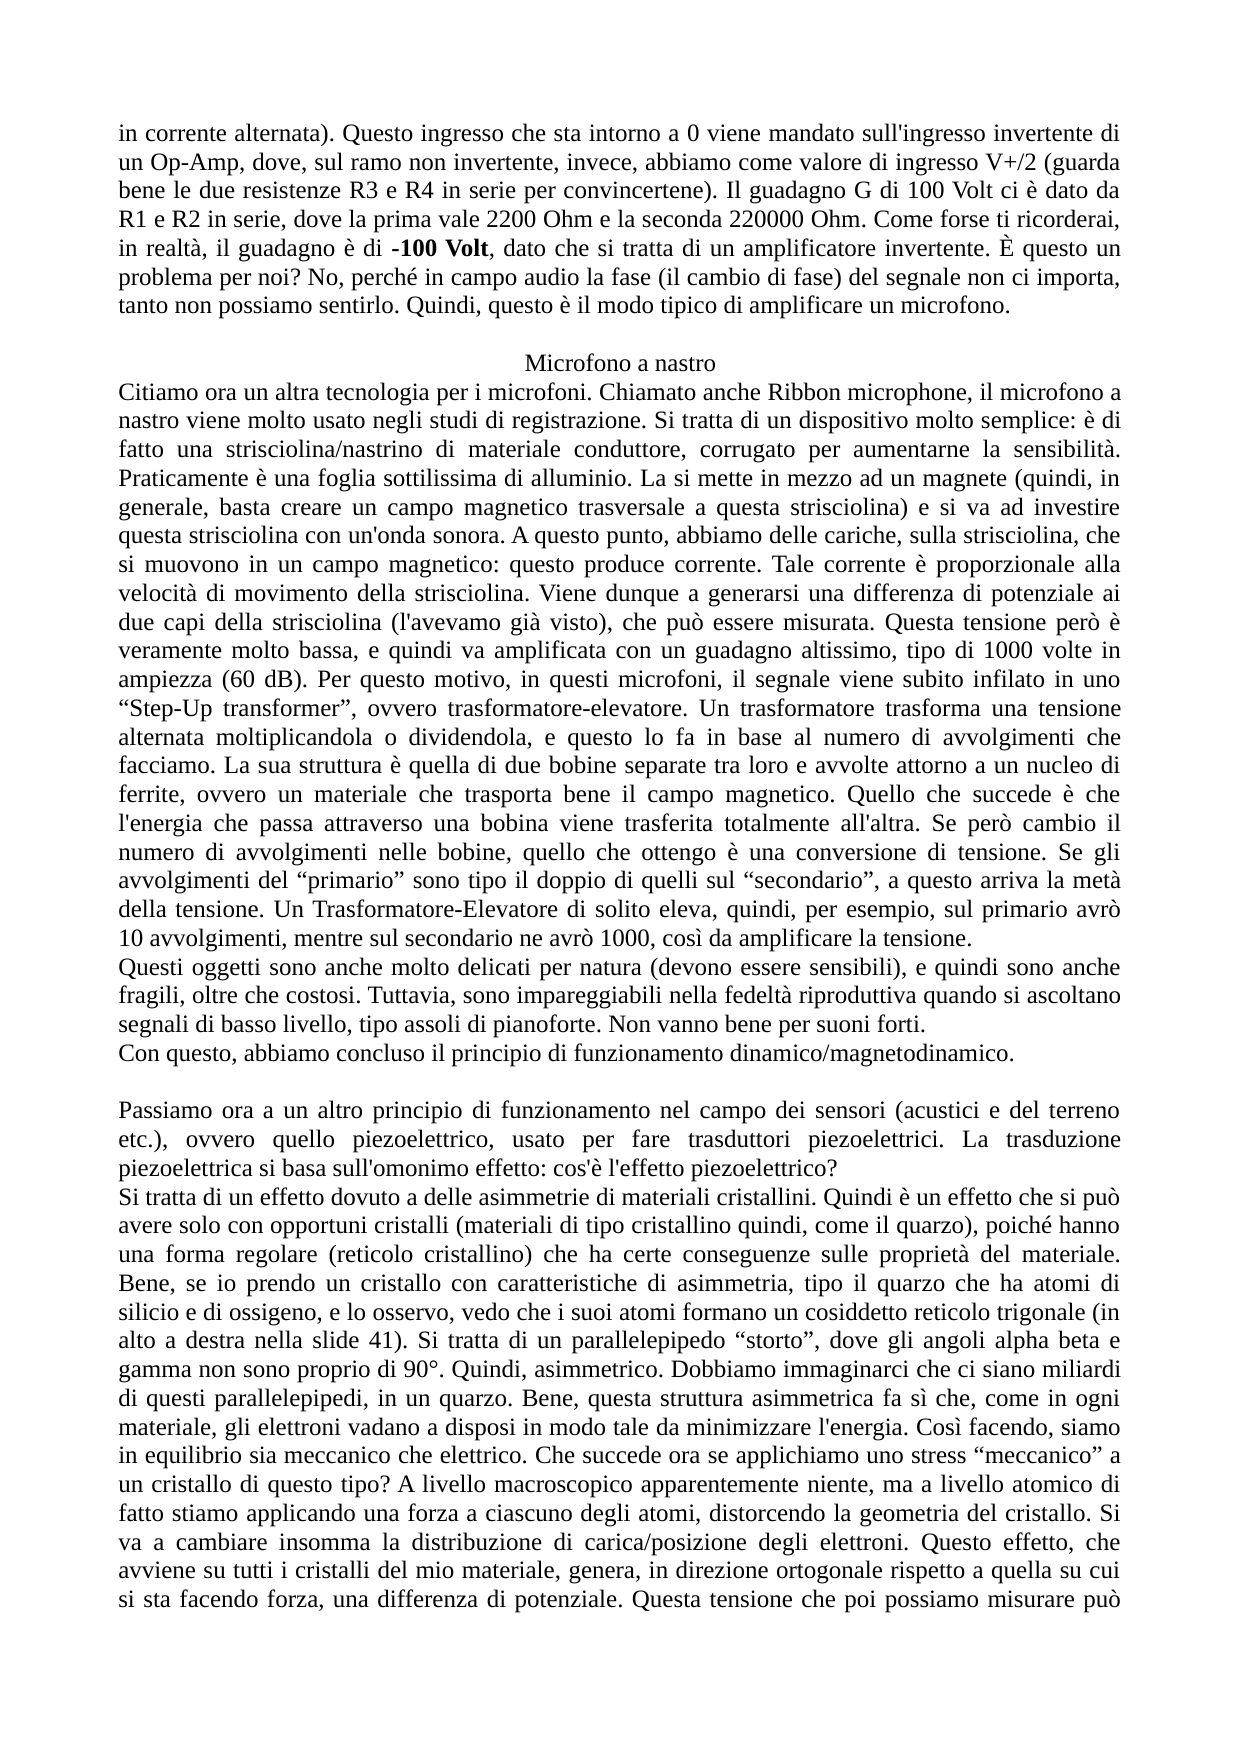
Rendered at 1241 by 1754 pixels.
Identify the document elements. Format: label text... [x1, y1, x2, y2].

text Citiamo ora un altra tecnologia per i microfoni. Chiamato anche Ribbon microphone, il microfono a nastro viene molto usato negli studi di registrazione. Si tratta di un dispositivo molto semplice: è di fatto una strisciolina/nastrino di materiale conduttore, corrugato per aumentarne la sensibilità. Praticamente è una foglia sottilissima di alluminio. La si mette in mezzo ad un magnete (quindi, in generale, basta creare un campo magnetico trasversale a questa strisciolina) e si va ad investire questa strisciolina con un'onda sonora. A questo punto, abbiamo delle cariche, sulla strisciolina, che si muovono in un campo magnetico: questo produce corrente. Tale corrente è proporzionale alla velocità di movimento della strisciolina. Viene dunque a generarsi una differenza di potenziale ai due capi della strisciolina (l'avevamo già visto), che può essere misurata. Questa tensione però è veramente molto bassa, e quindi va amplificata con un guadagno altissimo, tipo di 1000 volte in ampiezza (60 dB). Per questo motivo, in questi microfoni, il segnale viene subito infilato in uno “Step-Up transformer”, ovvero trasformatore-elevatore. Un trasformatore trasforma una tensione alternata moltiplicandola o dividendola, e questo lo fa in base al numero di avvolgimenti che facciamo. La sua struttura è quella di due bobine separate tra loro e avvolte attorno a un nucleo di ferrite, ovvero un materiale che trasporta bene il campo magnetico. Quello che succede è che l'energia che passa attraverso una bobina viene trasferita totalmente all'altra. Se però cambio il numero di avvolgimenti nelle bobine, quello che ottengo è una conversione di tensione. Se gli avvolgimenti del “primario” sono tipo il doppio di quelli sul “secondario”, a questo arriva la metà della tensione. Un Trasformatore-Elevatore di solito eleva, quindi, per esempio, sul primario avrò 10 avvolgimenti, mentre sul secondario ne avrò 1000, così da amplificare la tensione. [118, 377, 1122, 952]
text in corrente alternata). Questo ingresso che sta intorno a 0 viene mandato sull'ingresso invertente di un Op-Amp, dove, sul ramo non invertente, invece, abbiamo come valore di ingresso V+/2 (guarda bene le due resistenze R3 e R4 in serie per convincertene). Il guadagno G di 100 Volt ci è dato da R1 e R2 in serie, dove la prima vale 2200 Ohm e la seconda 220000 Ohm. Come forse ti ricorderai, in realtà, il guadagno è di -100 Volt, dato che si tratta di un amplificatore invertente. È questo un problema per noi? No, perché in campo audio la fase (il cambio di fase) del segnale non ci importa, tanto non possiamo sentirlo. Quindi, questo è il modo tipico di amplificare un microfono. [118, 118, 1122, 319]
text Questi oggetti sono anche molto delicati per natura (devono essere sensibili), e quindi sono anche fragili, oltre che costosi. Tuttavia, sono impareggiabili nella fedeltà riproduttiva quando si ascoltano segnali di basso livello, tipo assoli di pianoforte. Non vanno bene per suoni forti. [118, 952, 1122, 1038]
text Si tratta di un effetto dovuto a delle asimmetrie di materiali cristallini. Quindi è un effetto che si può avere solo con opportuni cristalli (materiali di tipo cristallino quindi, come il quarzo), poiché hanno una forma regolare (reticolo cristallino) che ha certe conseguenze sulle proprietà del materiale. Bene, se io prendo un cristallo con caratteristiche di asimmetria, tipo il quarzo che ha atomi di silicio e di ossigeno, e lo osservo, vedo che i suoi atomi formano un cosiddetto reticolo trigonale (in alto a destra nella slide 41). Si tratta di un parallelepipedo “storto”, dove gli angoli alpha beta e gamma non sono proprio di 90°. Quindi, asimmetrico. Dobbiamo immaginarci che ci siano miliardi di questi parallelepipedi, in un quarzo. Bene, questa struttura asimmetrica fa sì che, come in ogni materiale, gli elettroni vadano a disposi in modo tale da minimizzare l'energia. Così facendo, siamo in equilibrio sia meccanico che elettrico. Che succede ora se applichiamo uno stress “meccanico” a un cristallo di questo tipo? A livello macroscopico apparentemente niente, ma a livello atomico di fatto stiamo applicando una forza a ciascuno degli atomi, distorcendo la geometria del cristallo. Si va a cambiare insomma la distribuzione di carica/posizione degli elettroni. Questo effetto, che avviene su tutti i cristalli del mio materiale, genera, in direzione ortogonale rispetto a quella su cui si sta facendo forza, una differenza di potenziale. Questa tensione che poi possiamo misurare può [118, 1182, 1122, 1613]
text Passiamo ora a un altro principio di funzionamento nel campo dei sensori (acustici e del terreno etc.), ovvero quello piezoelettrico, usato per fare trasduttori piezoelettrici. La trasduzione piezoelettrica si basa sull'omonimo effetto: cos'è l'effetto piezoelettrico? [118, 1096, 1122, 1182]
text Con questo, abbiamo concluso il principio di funzionamento dinamico/magnetodinamico. [118, 1038, 1122, 1067]
text Microfono a nastro [118, 348, 1122, 377]
